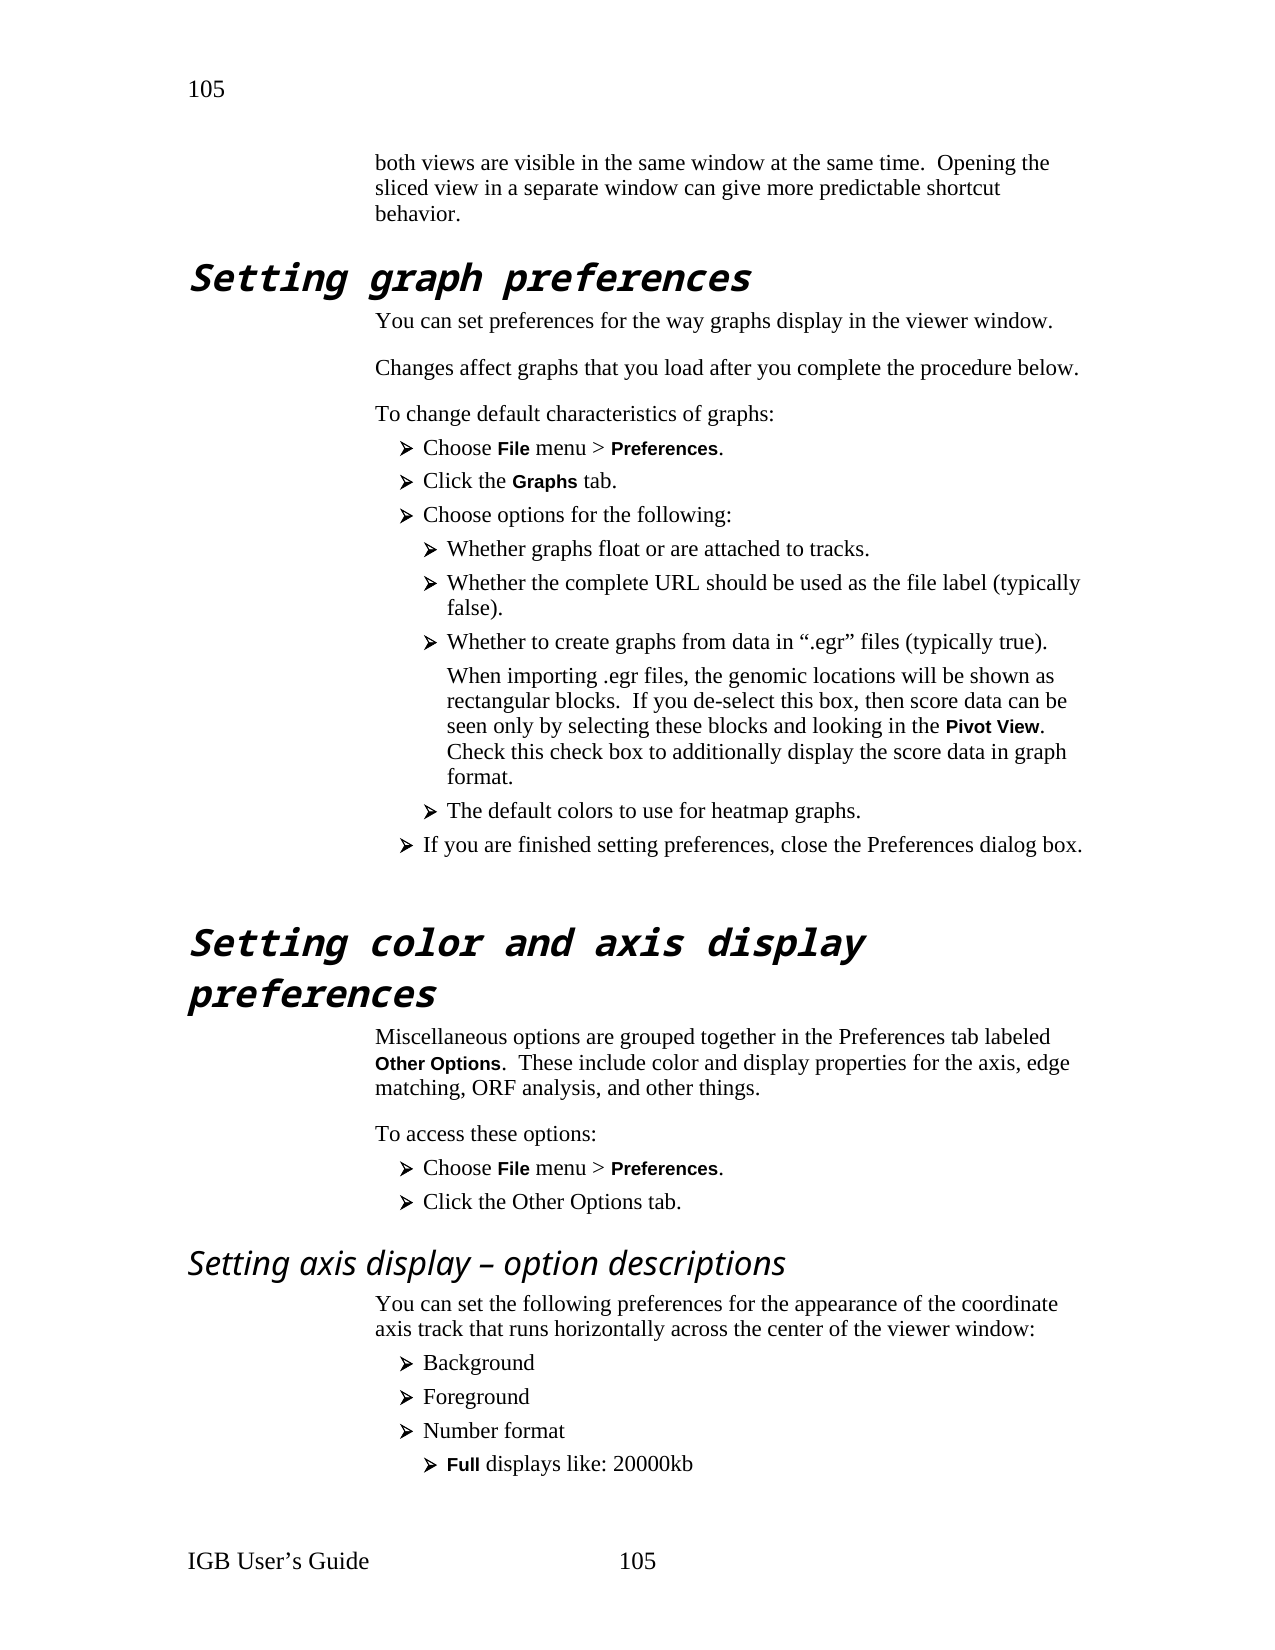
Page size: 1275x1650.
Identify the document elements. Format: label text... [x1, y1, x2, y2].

text You can set preferences for the way graphs display in the viewer window. [375, 308, 1087, 334]
text You can set the following preferences for the appearance of the coordinate axis track that runs horizontally across the center of the viewer window: [375, 1291, 1087, 1342]
subtitle Setting color and axis display preferences [187, 916, 1087, 1018]
list The default colors to use for heatmap graphs. [423, 798, 1087, 823]
text Miscellaneous options are grouped together in the Preferences tab labeled Other Options. These include color and display properties for the axis, edge matching, ORF analysis, and other things. [375, 1024, 1087, 1101]
text To change default characteristics of graphs: [375, 401, 1087, 426]
list Choose File menu > Preferences. [399, 435, 1087, 460]
text To access these options: [375, 1121, 1087, 1147]
list Background [399, 1350, 1087, 1376]
list Whether the complete URL should be used as the file label (typically false). [423, 570, 1087, 621]
list When importing .egr files, the genomic locations will be shown as rectangular blocks. If you de-select this box, then score data can be seen only by selecting these blocks and looking in the Pivot View. Check this check box to additionally display the score data in graph format. [423, 663, 1087, 790]
list If you are finished setting preferences, close the Preferences dialog box. [399, 832, 1087, 857]
list Whether graphs float or are attached to tracks. [423, 536, 1087, 561]
list Foreground [399, 1384, 1087, 1409]
text Changes affect graphs that you load after you complete the procedure below. [375, 355, 1087, 380]
list Number format [399, 1418, 1087, 1443]
text both views are visible in the same window at the same time. Opening the sliced view in a separate window can give more predictable shortcut behavior. [375, 150, 1087, 226]
list Click the Graphs tab. [399, 468, 1087, 494]
list Whether to create graphs from data in “.egr” files (typically true). [423, 629, 1087, 654]
list Click the Other Options tab. [399, 1189, 1087, 1214]
list Full displays like: 20000kb [423, 1451, 1087, 1477]
list Choose File menu > Preferences. [399, 1155, 1087, 1181]
subtitle Setting graph preferences [187, 251, 1087, 302]
subtitle Setting axis display – option descriptions [187, 1239, 1087, 1285]
list Choose options for the following: [399, 502, 1087, 528]
